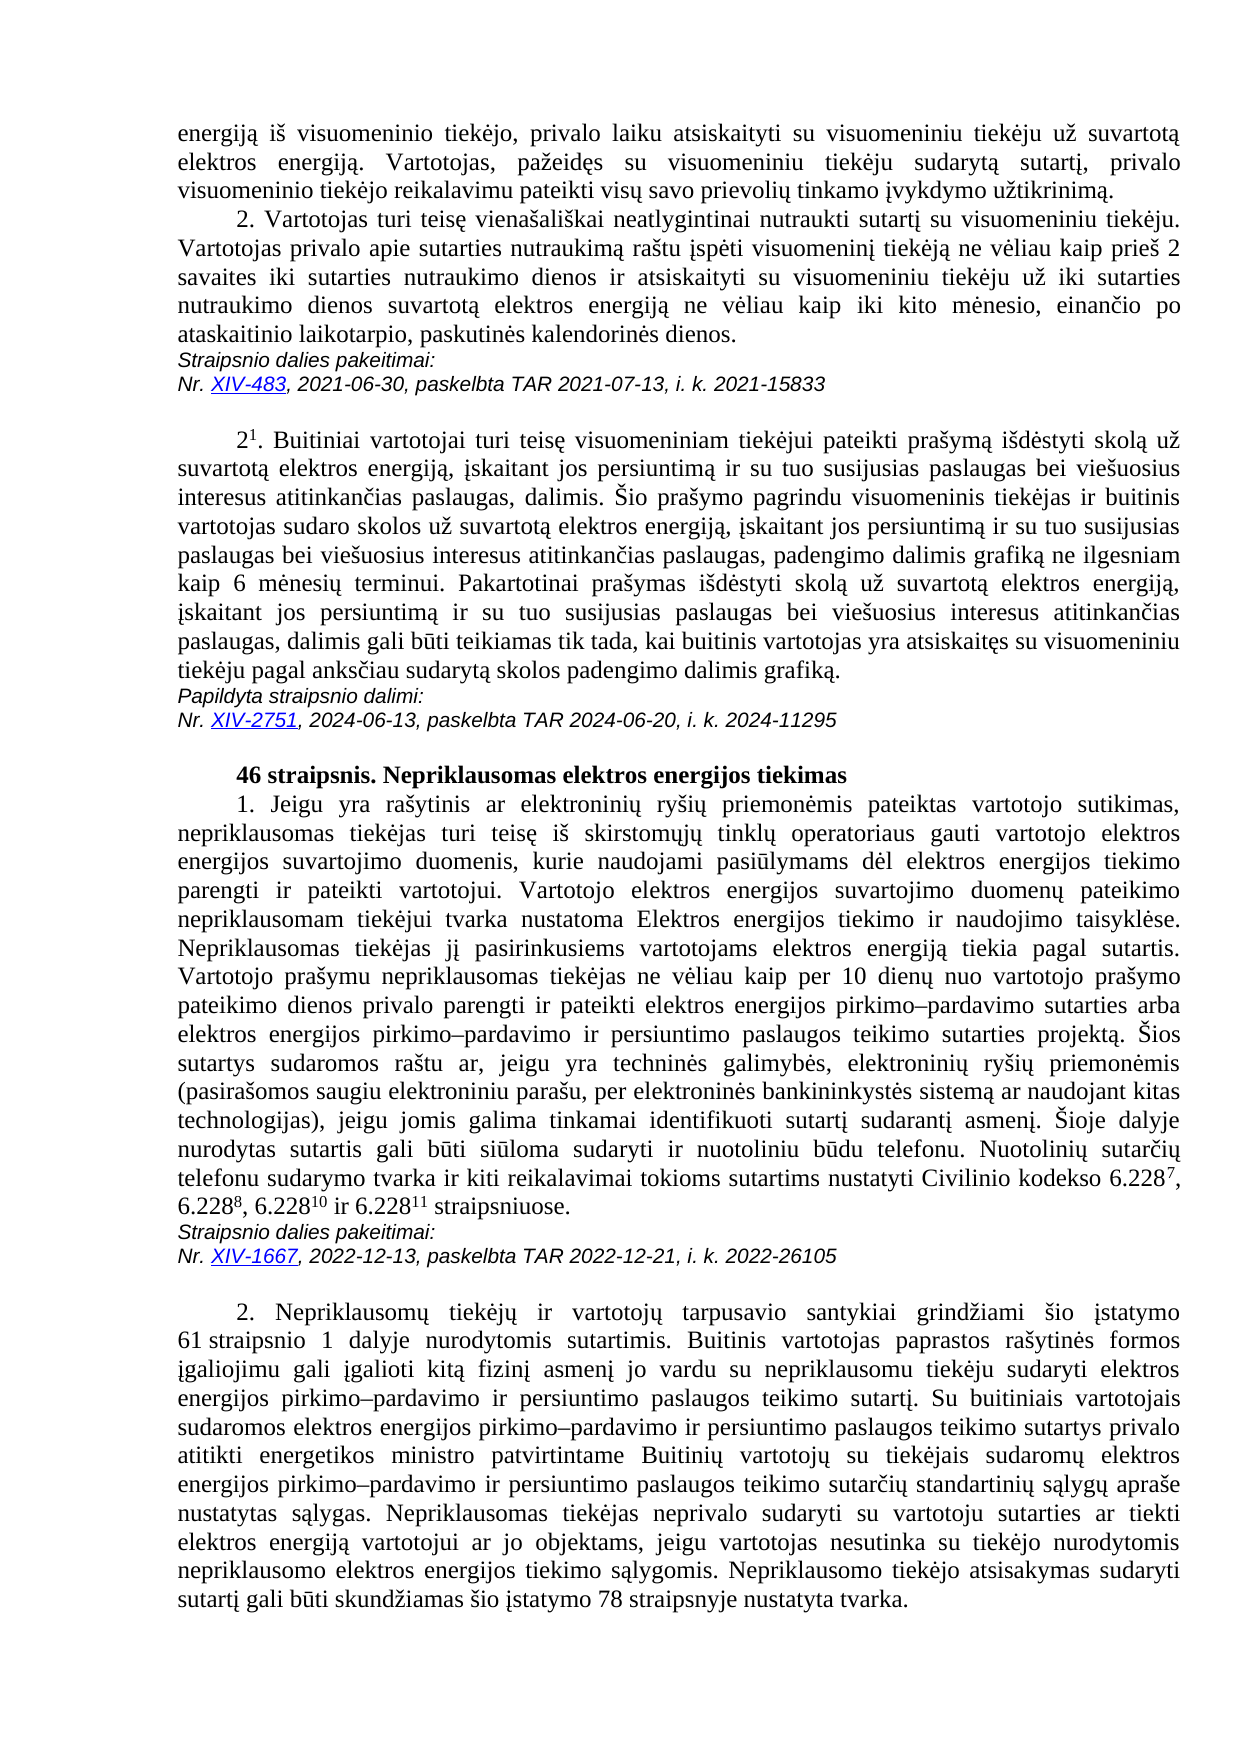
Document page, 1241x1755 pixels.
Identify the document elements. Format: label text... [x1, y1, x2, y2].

text 21. Buitiniai vartotojai turi teisę visuomeniniam tiekėjui pateikti prašymą išdėstyti skolą už suvartotą elektros energiją, įskaitant jos persiuntimą ir su tuo susijusias paslaugas bei viešuosius interesus atitinkančias paslaugas, dalimis. Šio prašymo pagrindu visuomeninis tiekėjas ir buitinis vartotojas sudaro skolos už suvartotą elektros energiją, įskaitant jos persiuntimą ir su tuo susijusias paslaugas bei viešuosius interesus atitinkančias paslaugas, padengimo dalimis grafiką ne ilgesniam kaip 6 mėnesių terminui. Pakartotinai prašymas išdėstyti skolą už suvartotą elektros energiją, įskaitant jos persiuntimą ir su tuo susijusias paslaugas bei viešuosius interesus atitinkančias paslaugas, dalimis gali būti teikiamas tik tada, kai buitinis vartotojas yra atsiskaitęs su visuomeniniu tiekėju pagal anksčiau sudarytą skolos padengimo dalimis grafiką. [177, 425, 1181, 683]
text 2. Vartotojas turi teisę vienašališkai neatlygintinai nutraukti sutartį su visuomeniniu tiekėju. Vartotojas privalo apie sutarties nutraukimą raštu įspėti visuomeninį tiekėją ne vėliau kaip prieš 2 savaites iki sutarties nutraukimo dienos ir atsiskaityti su visuomeniniu tiekėju už iki sutarties nutraukimo dienos suvartotą elektros energiją ne vėliau kaip iki kito mėnesio, einančio po ataskaitinio laikotarpio, paskutinės kalendorinės dienos. [177, 204, 1181, 348]
text Papildyta straipsnio dalimi: [177, 683, 1181, 707]
text 1. Jeigu yra rašytinis ar elektroninių ryšių priemonėmis pateiktas vartotojo sutikimas, nepriklausomas tiekėjas turi teisę iš skirstomųjų tinklų operatoriaus gauti vartotojo elektros energijos suvartojimo duomenis, kurie naudojami pasiūlymams dėl elektros energijos tiekimo parengti ir pateikti vartotojui. Vartotojo elektros energijos suvartojimo duomenų pateikimo nepriklausomam tiekėjui tvarka nustatoma Elektros energijos tiekimo ir naudojimo taisyklėse. Nepriklausomas tiekėjas jį pasirinkusiems vartotojams elektros energiją tiekia pagal sutartis. Vartotojo prašymu nepriklausomas tiekėjas ne vėliau kaip per 10 dienų nuo vartotojo prašymo pateikimo dienos privalo parengti ir pateikti elektros energijos pirkimo–pardavimo sutarties arba elektros energijos pirkimo–pardavimo ir persiuntimo paslaugos teikimo sutarties projektą. Šios sutartys sudaromos raštu ar, jeigu yra techninės galimybės, elektroninių ryšių priemonėmis (pasirašomos saugiu elektroniniu parašu, per elektroninės bankininkystės sistemą ar naudojant kitas technologijas), jeigu jomis galima tinkamai identifikuoti sutartį sudarantį asmenį. Šioje dalyje nurodytas sutartis gali būti siūloma sudaryti ir nuotoliniu būdu telefonu. Nuotolinių sutarčių telefonu sudarymo tvarka ir kiti reikalavimai tokioms sutartims nustatyti Civilinio kodekso 6.2287, 6.2288, 6.22810 ir 6.22811 straipsniuose. [177, 789, 1181, 1220]
text Nr. XIV-2751, 2024-06-13, paskelbta TAR 2024-06-20, i. k. 2024-11295 [177, 707, 1181, 731]
text 2. Nepriklausomų tiekėjų ir vartotojų tarpusavio santykiai grindžiami šio įstatymo 61 straipsnio 1 dalyje nurodytomis sutartimis. Buitinis vartotojas paprastos rašytinės formos įgaliojimu gali įgalioti kitą fizinį asmenį jo vardu su nepriklausomu tiekėju sudaryti elektros energijos pirkimo–pardavimo ir persiuntimo paslaugos teikimo sutartį. Su buitiniais vartotojais sudaromos elektros energijos pirkimo–pardavimo ir persiuntimo paslaugos teikimo sutartys privalo atitikti energetikos ministro patvirtintame Buitinių vartotojų su tiekėjais sudaromų elektros energijos pirkimo–pardavimo ir persiuntimo paslaugos teikimo sutarčių standartinių sąlygų apraše nustatytas sąlygas. Nepriklausomas tiekėjas neprivalo sudaryti su vartotoju sutarties ar tiekti elektros energiją vartotojui ar jo objektams, jeigu vartotojas nesutinka su tiekėjo nurodytomis nepriklausomo elektros energijos tiekimo sąlygomis. Nepriklausomo tiekėjo atsisakymas sudaryti sutartį gali būti skundžiamas šio įstatymo 78 straipsnyje nustatyta tvarka. [177, 1297, 1181, 1613]
text Straipsnio dalies pakeitimai: [177, 1220, 1181, 1244]
text 46 straipsnis. Nepriklausomas elektros energijos tiekimas [177, 760, 1181, 789]
text Nr. XIV-1667, 2022-12-13, paskelbta TAR 2022-12-21, i. k. 2022-26105 [177, 1244, 1181, 1268]
text Nr. XIV-483, 2021-06-30, paskelbta TAR 2021-07-13, i. k. 2021-15833 [177, 372, 1181, 396]
text Straipsnio dalies pakeitimai: [177, 348, 1181, 372]
text energiją iš visuomeninio tiekėjo, privalo laiku atsiskaityti su visuomeniniu tiekėju už suvartotą elektros energiją. Vartotojas, pažeidęs su visuomeniniu tiekėju sudarytą sutartį, privalo visuomeninio tiekėjo reikalavimu pateikti visų savo prievolių tinkamo įvykdymo užtikrinimą. [177, 118, 1181, 204]
